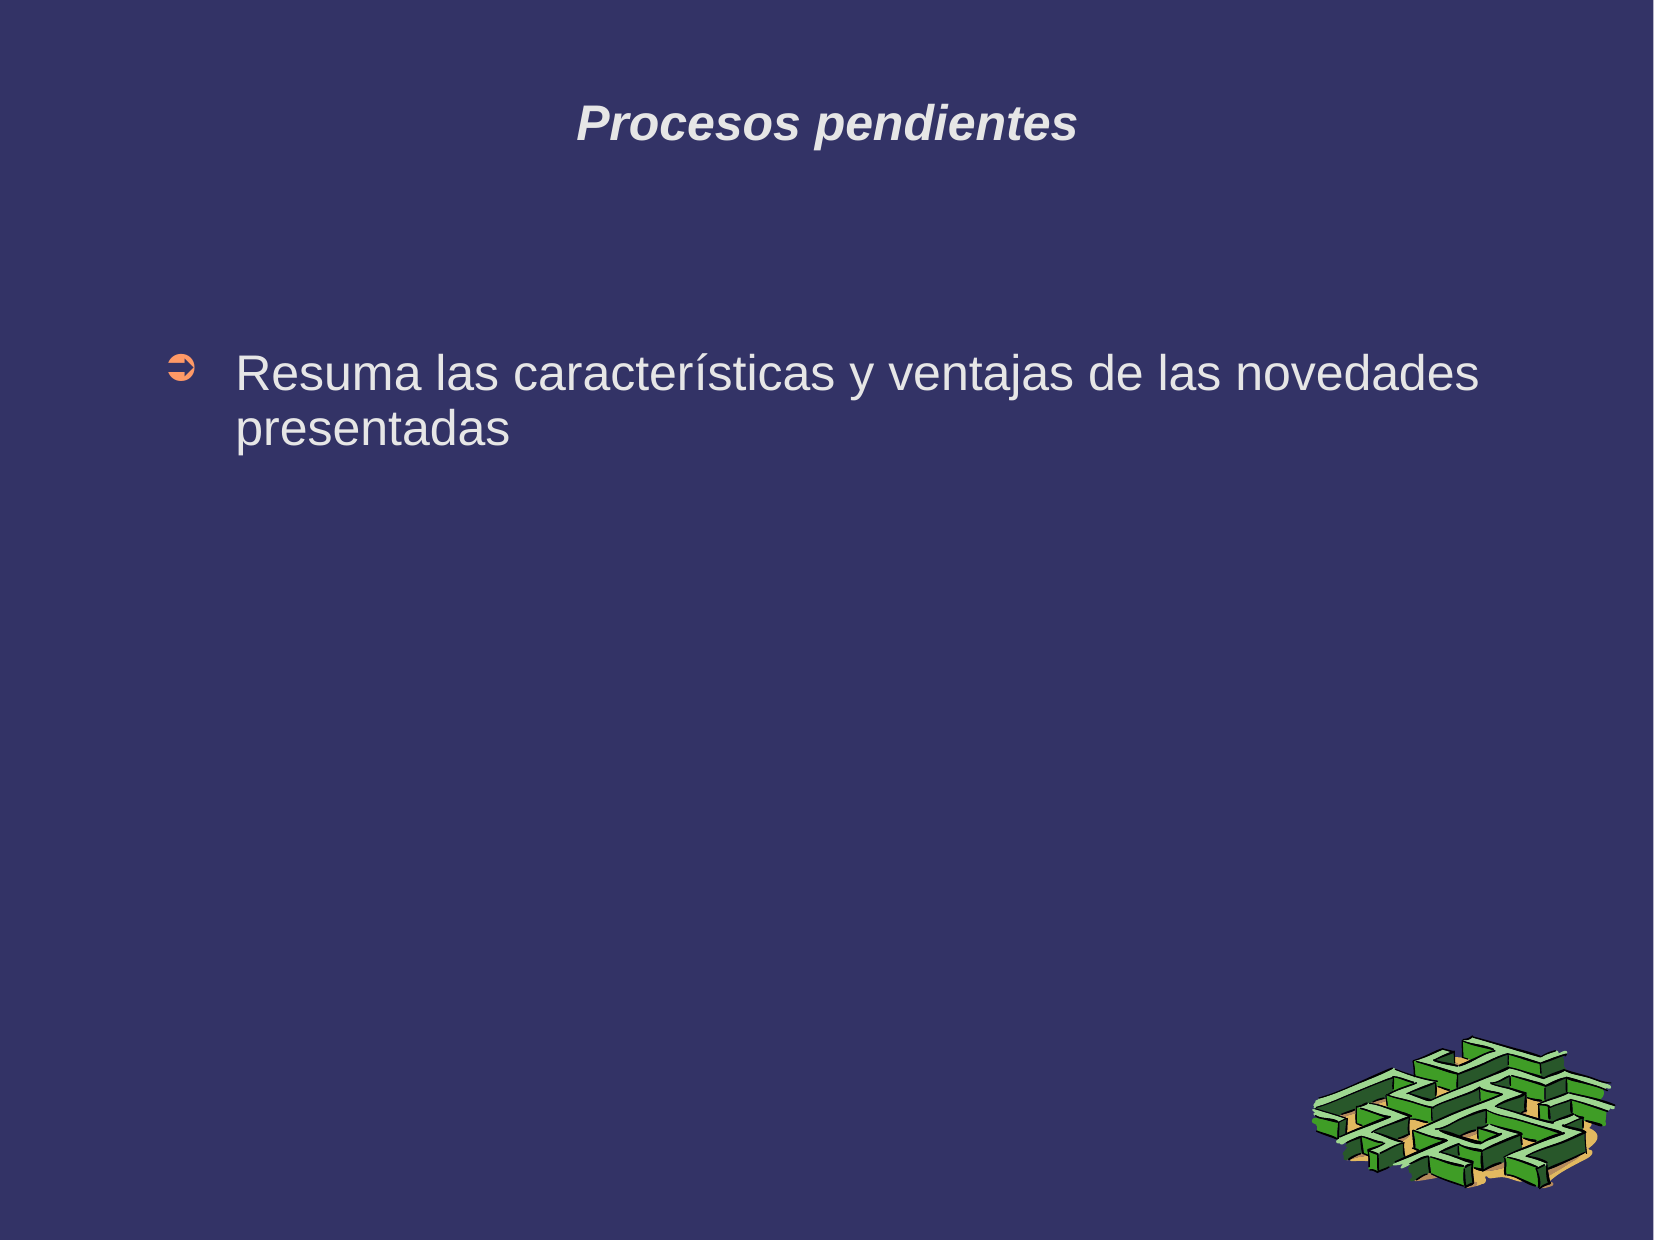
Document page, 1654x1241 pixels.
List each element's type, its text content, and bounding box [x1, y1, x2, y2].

list Resuma las características y ventajas de las novedades presentadas [152, 344, 1534, 1127]
title Procesos pendientes [121, 19, 1534, 227]
